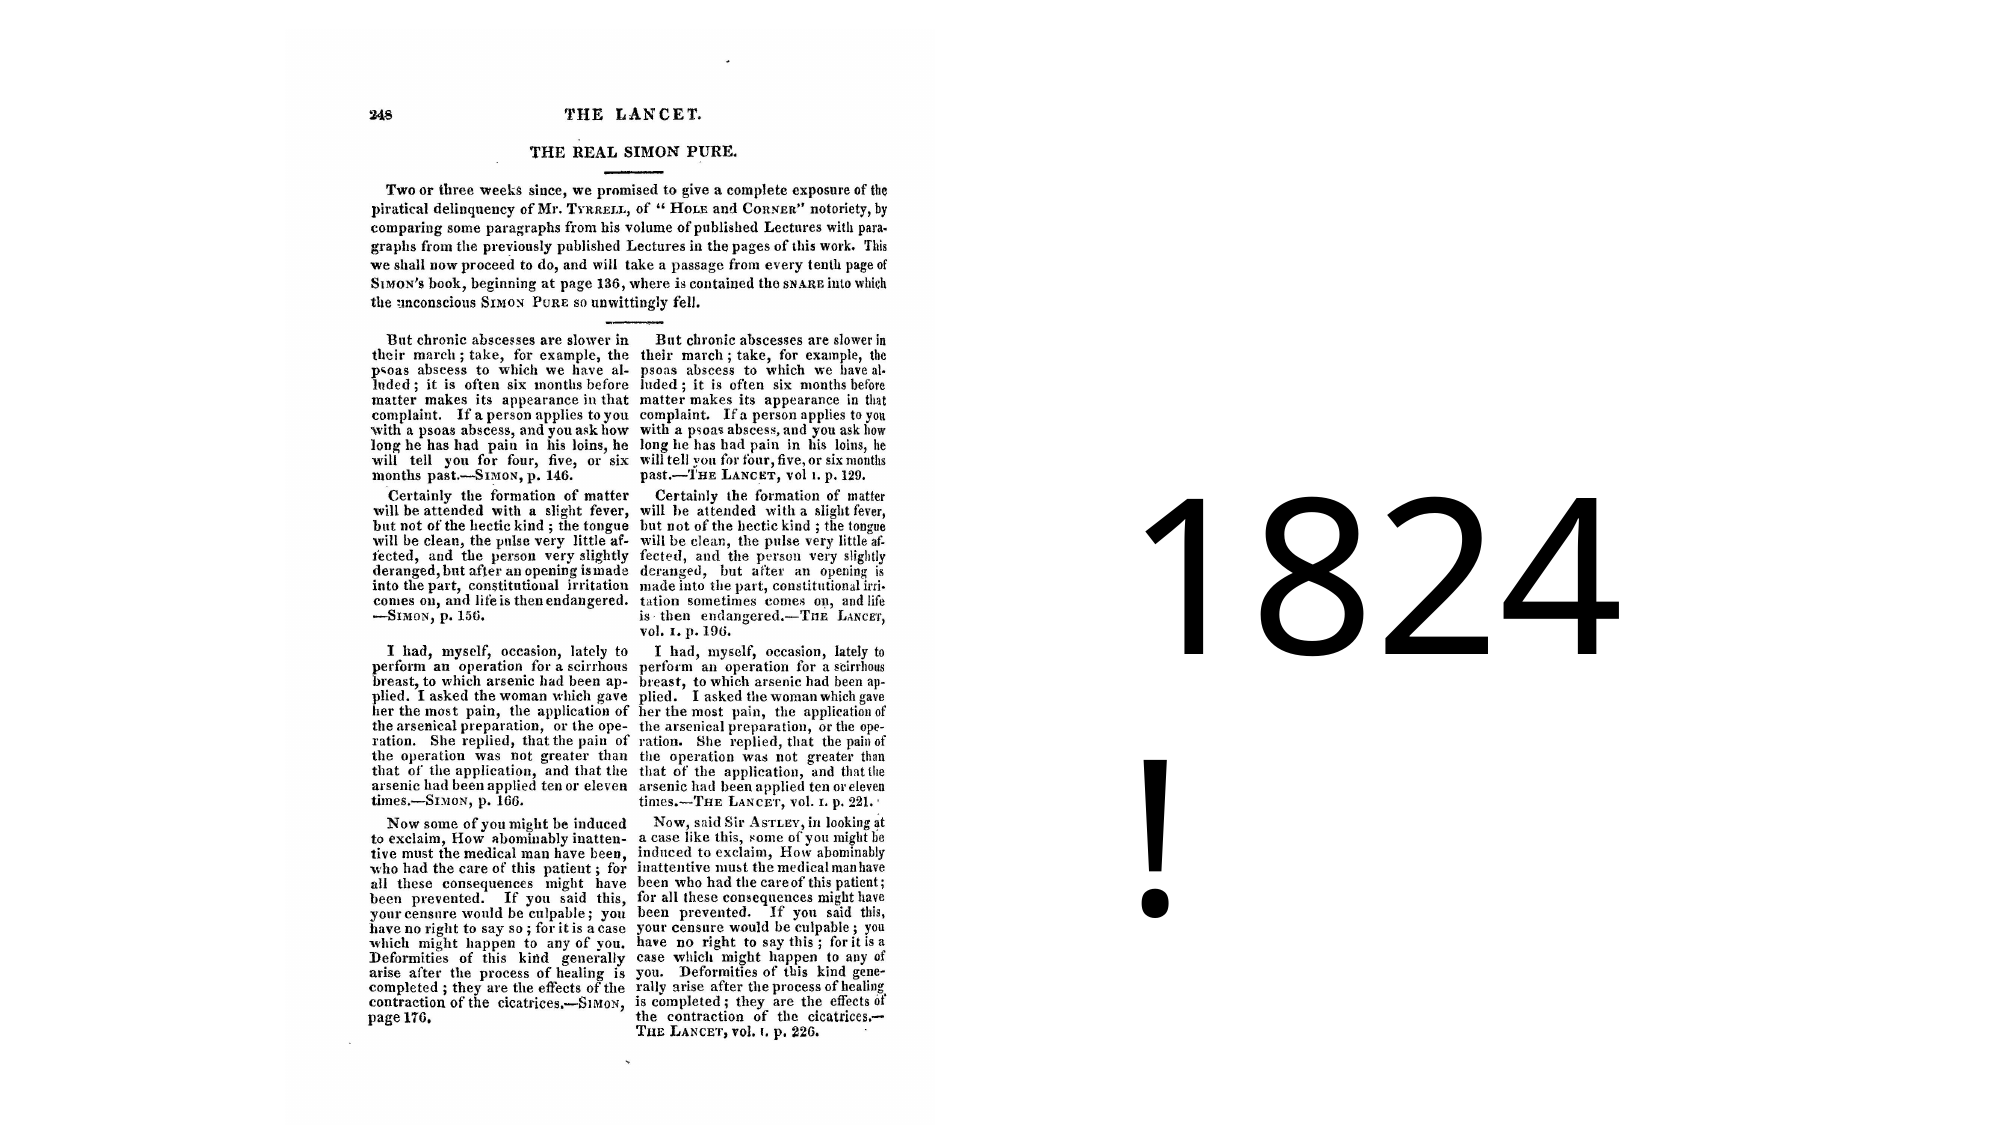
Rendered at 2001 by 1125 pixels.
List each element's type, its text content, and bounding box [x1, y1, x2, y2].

picture [285, 29, 935, 1125]
text_box 1824! [1112, 430, 1692, 708]
